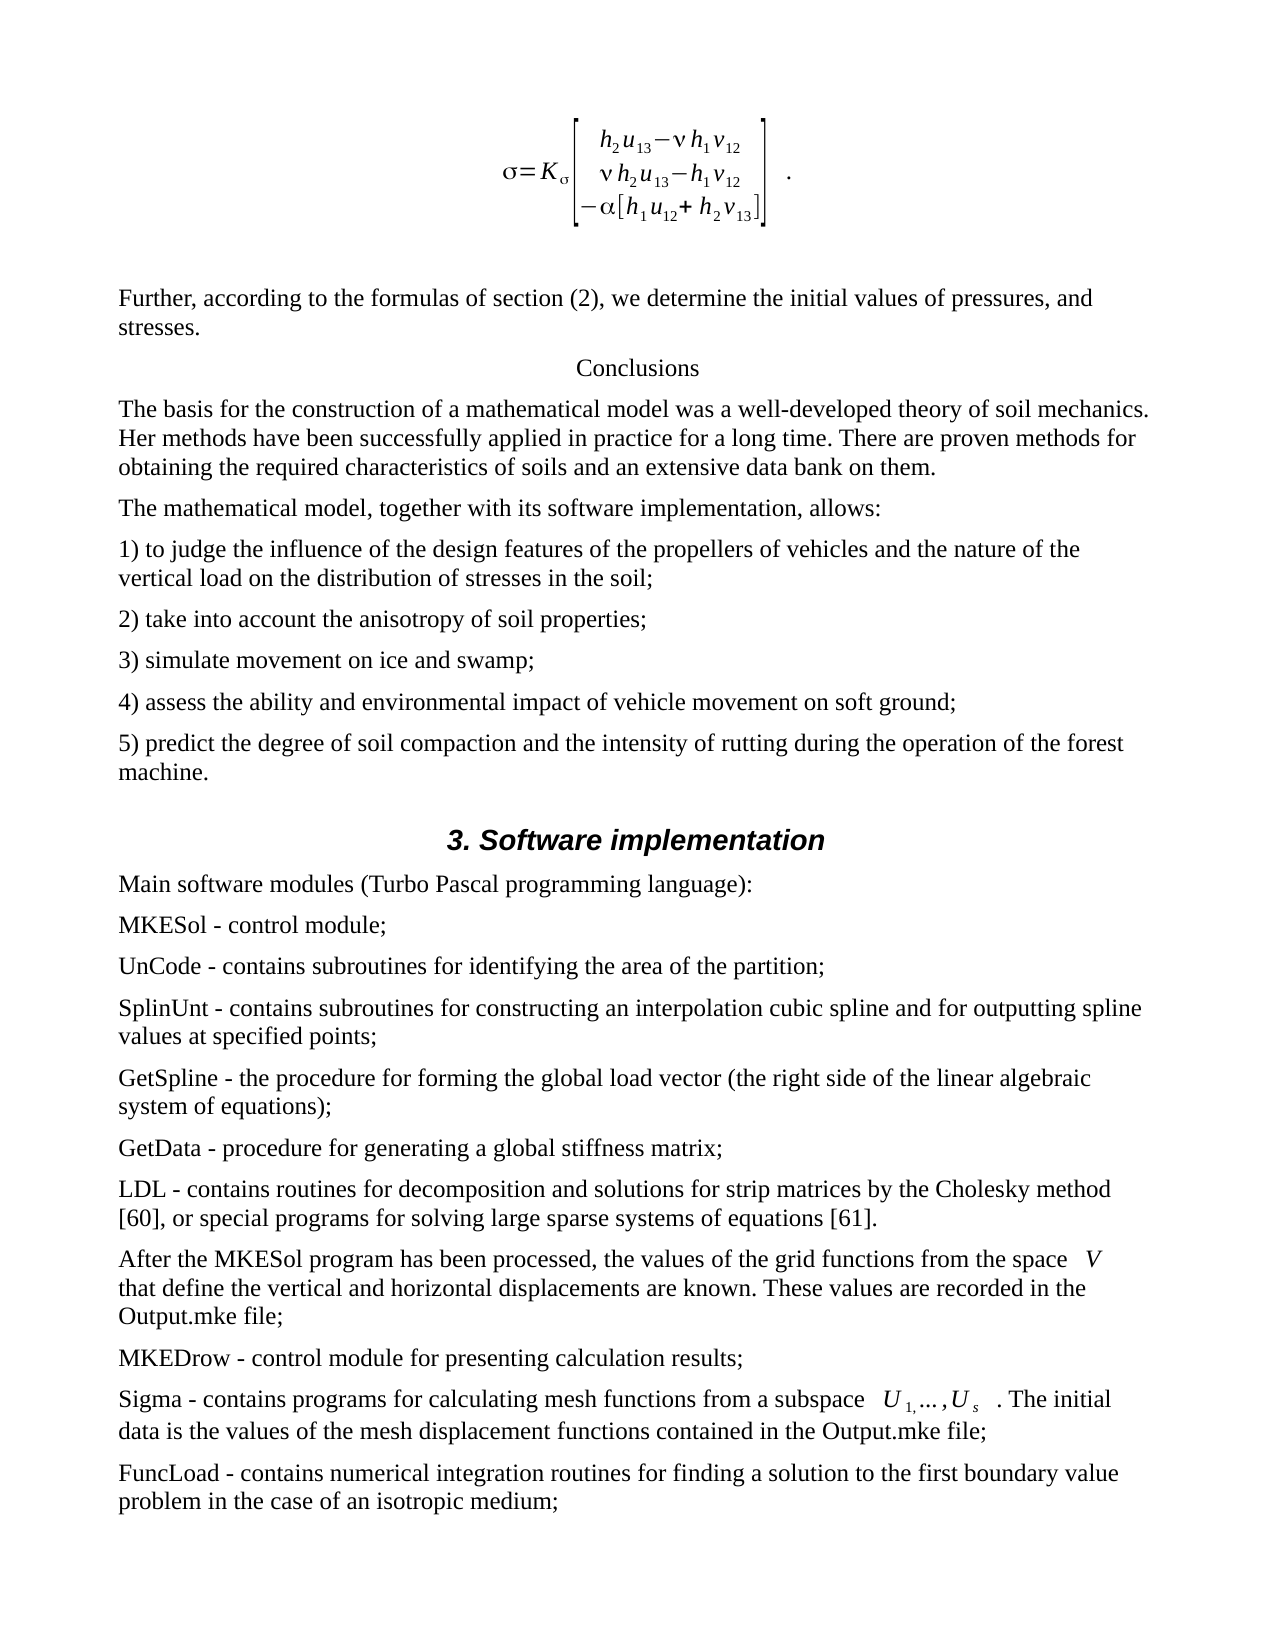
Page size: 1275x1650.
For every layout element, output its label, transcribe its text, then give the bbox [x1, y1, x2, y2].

text Main software modules (Turbo Pascal programming language): [118, 869, 1157, 898]
text GetData - procedure for generating a global stiffness matrix; [118, 1133, 1157, 1161]
text Conclusions [118, 353, 1157, 382]
text Sigma - contains programs for calculating mesh functions from a subspace. The initial data is the values ​​of the mesh displacement functions contained in the Output.mke file; [118, 1384, 1157, 1445]
text FuncLoad - contains numerical integration routines for finding a solution to the first boundary value problem in the case of an isotropic medium; [118, 1458, 1157, 1515]
text . [118, 118, 1157, 229]
text UnCode - contains subroutines for identifying the area of ​​the partition; [118, 951, 1157, 980]
text SplinUnt - contains subroutines for constructing an interpolation cubic spline and for outputting spline values ​​at specified points; [118, 993, 1157, 1050]
text 3) simulate movement on ice and swamp; [118, 645, 1157, 674]
text LDL - contains routines for decomposition and solutions for strip matrices by the Cholesky method [60], or special programs for solving large sparse systems of equations [61]. [118, 1174, 1157, 1231]
text The mathematical model, together with its software implementation, allows: [118, 493, 1157, 522]
text 2) take into account the anisotropy of soil properties; [118, 604, 1157, 633]
text After the MKESol program has been processed, the values ​​of the grid functions from the space that define the vertical and horizontal displacements are known. These values ​​are recorded in the Output.mke file; [118, 1244, 1157, 1330]
text 5) predict the degree of soil compaction and the intensity of rutting during the operation of the forest machine. [118, 728, 1157, 785]
text GetSpline - the procedure for forming the global load vector (the right side of the linear algebraic system of equations); [118, 1063, 1157, 1120]
subtitle 3. Software implementation [118, 823, 1157, 856]
text MKESol - control module; [118, 910, 1157, 939]
text 1) to judge the influence of the design features of the propellers of vehicles and the nature of the vertical load on the distribution of stresses in the soil; [118, 534, 1157, 592]
text The basis for the construction of a mathematical model was a well-developed theory of soil mechanics. Her methods have been successfully applied in practice for a long time. There are proven methods for obtaining the required characteristics of soils and an extensive data bank on them. [118, 394, 1157, 480]
text MKEDrow - control module for presenting calculation results; [118, 1343, 1157, 1371]
text 4) assess the ability and environmental impact of vehicle movement on soft ground; [118, 687, 1157, 715]
text Further, according to the formulas of section (2), we determine the initial values of pressures, and stresses. [118, 283, 1157, 340]
